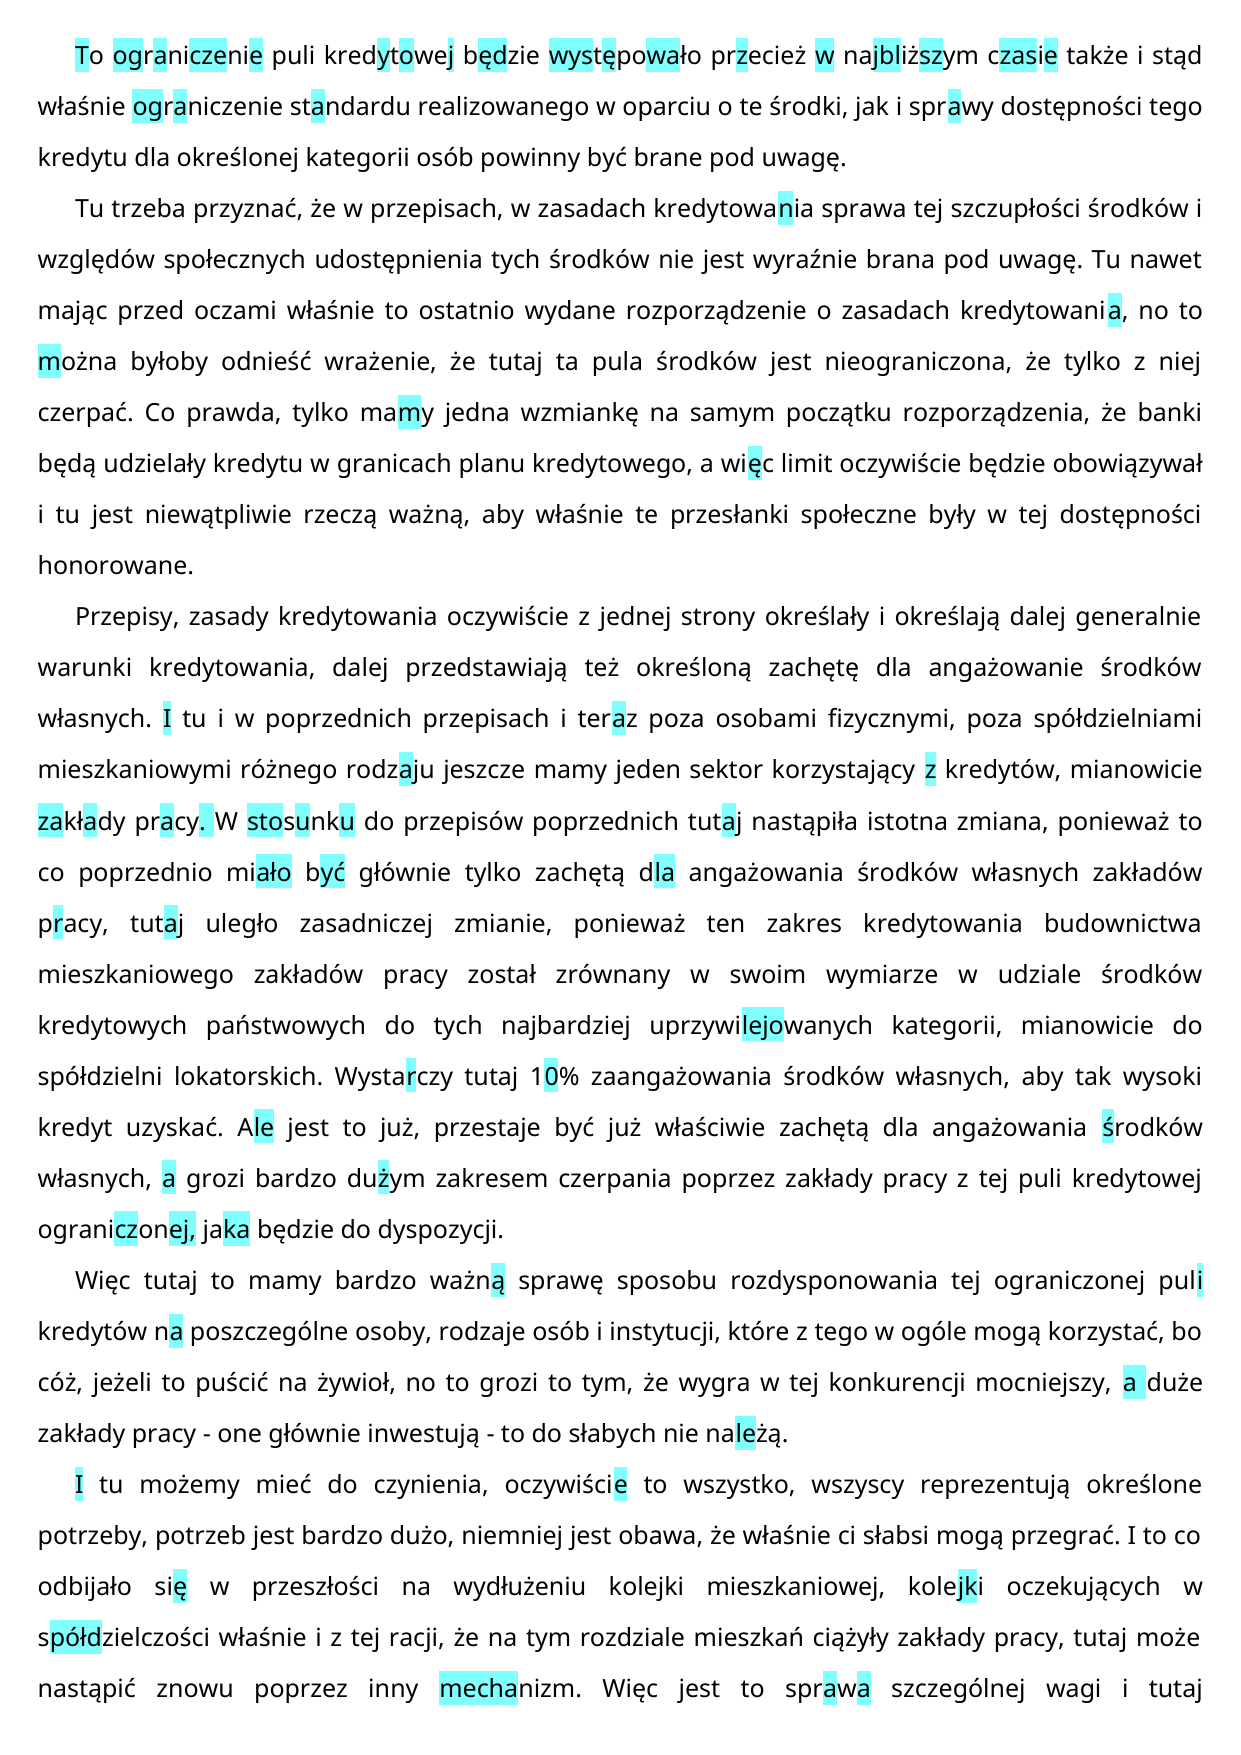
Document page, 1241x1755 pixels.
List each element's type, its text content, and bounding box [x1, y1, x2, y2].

text Przepisy, zasady kredytowania oczywiście z jednej strony określały i określają dalej generalnie warunki kredytowania, dalej przedstawiają też określoną zachętę dla angażowanie środków własnych. I tu i w poprzednich przepisach i teraz poza osobami fizycznymi, poza spółdzielniami mieszkaniowymi różnego rodzaju jeszcze mamy jeden sektor korzystający z kredytów, mianowicie zakłady pracy. W stosunku do przepisów poprzednich tutaj nastąpiła istotna zmiana, ponieważ to co poprzednio miało być głównie tylko zachętą dla angażowania środków własnych zakładów pracy, tutaj uległo zasadniczej zmianie, ponieważ ten zakres kredytowania budownictwa mieszkaniowego zakładów pracy został zrównany w swoim wymiarze w udziale środków kredytowych państwowych do tych najbardziej uprzywilejowanych kategorii, mianowicie do spółdzielni lokatorskich. Wystarczy tutaj 10% zaangażowania środków własnych, aby tak wysoki kredyt uzyskać. Ale jest to już, przestaje być już właściwie zachętą dla angażowania środków własnych, a grozi bardzo dużym zakresem czerpania poprzez zakłady pracy z tej puli kredytowej ograniczonej, jaka będzie do dyspozycji. [37, 599, 1203, 1246]
text Tu trzeba przyznać, że w przepisach, w zasadach kredytowania sprawa tej szczupłości środków i względów społecznych udostępnienia tych środków nie jest wyraźnie brana pod uwagę. Tu nawet mając przed oczami właśnie to ostatnio wydane rozporządzenie o zasadach kredytowania, no to można byłoby odnieść wrażenie, że tutaj ta pula środków jest nieograniczona, że tylko z niej czerpać. Co prawda, tylko mamy jedna wzmiankę na samym początku rozporządzenia, że banki będą udzielały kredytu w granicach planu kredytowego, a więc limit oczywiście będzie obowiązywał i tu jest niewątpliwie rzeczą ważną, aby właśnie te przesłanki społeczne były w tej dostępności honorowane. [37, 191, 1203, 582]
text I tu możemy mieć do czynienia, oczywiście to wszystko, wszyscy reprezentują określone potrzeby, potrzeb jest bardzo dużo, niemniej jest obawa, że właśnie ci słabsi mogą przegrać. I to co odbijało się w przeszłości na wydłużeniu kolejki mieszkaniowej, kolejki oczekujących w spółdzielczości właśnie i z tej racji, że na tym rozdziale mieszkań ciążyły zakłady pracy, tutaj może nastąpić znowu poprzez inny mechanizm. Więc jest to sprawa szczególnej wagi i tutaj [37, 1467, 1203, 1705]
text To ograniczenie puli kredytowej będzie występowało przecież w najbliższym czasie także i stąd właśnie ograniczenie standardu realizowanego w oparciu o te środki, jak i sprawy dostępności tego kredytu dla określonej kategorii osób powinny być brane pod uwagę. [37, 37, 1203, 174]
text Więc tutaj to mamy bardzo ważną sprawę sposobu rozdysponowania tej ograniczonej puli kredytów na poszczególne osoby, rodzaje osób i instytucji, które z tego w ogóle mogą korzystać, bo cóż, jeżeli to puścić na żywioł, no to grozi to tym, że wygra w tej konkurencji mocniejszy, a duże zakłady pracy - one głównie inwestują - to do słabych nie należą. [37, 1262, 1203, 1450]
